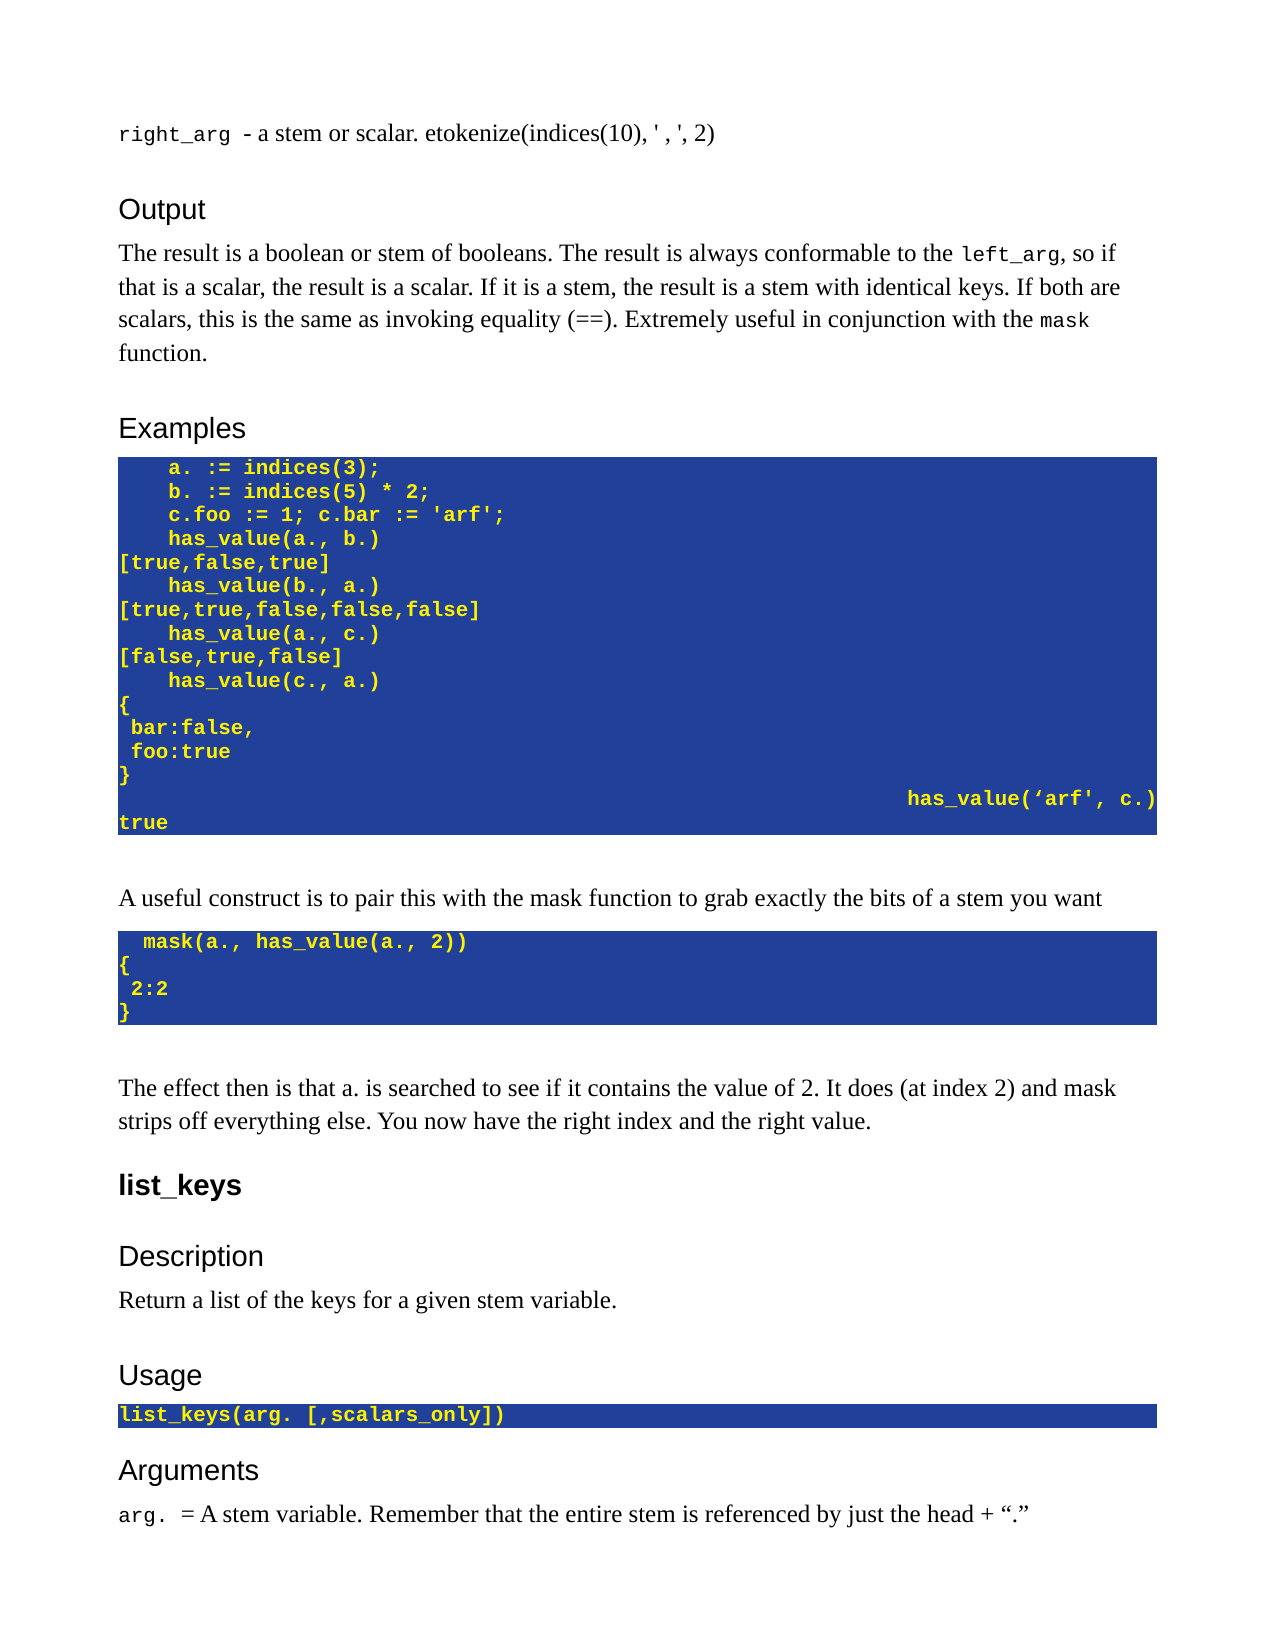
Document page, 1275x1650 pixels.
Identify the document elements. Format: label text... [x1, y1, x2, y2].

text A useful construct is to pair this with the mask function to grab exactly the bits of a stem you want [118, 883, 1157, 912]
subtitle Examples [118, 411, 1157, 444]
text [false,true,false] [118, 646, 1157, 670]
text has_value(a., c.) [118, 623, 1157, 646]
text } [118, 1002, 1157, 1025]
text [true,false,true] [118, 552, 1157, 575]
text has_value(c., a.) [118, 670, 1157, 693]
text has_value(‘arf', c.) [118, 788, 1157, 812]
text 2:2 [118, 978, 1157, 1002]
text [true,true,false,false,false] [118, 599, 1157, 623]
text b. := indices(5) * 2; [118, 481, 1157, 504]
text true [118, 812, 1157, 835]
text a. := indices(3); [118, 457, 1157, 481]
text c.foo := 1; c.bar := 'arf'; [118, 504, 1157, 528]
text Return a list of the keys for a given stem variable. [118, 1285, 1157, 1314]
text { [118, 954, 1157, 978]
text bar:false, [118, 717, 1157, 741]
text foo:true [118, 741, 1157, 764]
subtitle Usage [118, 1358, 1157, 1391]
text has_value(b., a.) [118, 575, 1157, 599]
text list_keys(arg. [,scalars_only]) [118, 1404, 1157, 1428]
text mask(a., has_value(a., 2)) [118, 931, 1157, 954]
text The result is a boolean or stem of booleans. The result is always conformable to the left_arg, so if that is a scalar, the result is a scalar. If it is a stem, the result is a stem with identical keys. If both are scalars, this is the same as invoking equality (==). Extremely useful in conjunction with the mask function. [118, 238, 1157, 367]
subtitle list_keys [118, 1168, 1157, 1202]
subtitle Description [118, 1239, 1157, 1273]
text The effect then is that a. is searched to see if it contains the value of 2. It does (at index 2) and mask strips off everything else. You now have the right index and the right value. [118, 1073, 1157, 1134]
text has_value(a., b.) [118, 528, 1157, 552]
text right_arg - a stem or scalar. etokenize(indices(10), ' , ', 2) [118, 118, 1157, 148]
subtitle Output [118, 192, 1157, 225]
subtitle Arguments [118, 1453, 1157, 1486]
text } [118, 764, 1157, 788]
text { [118, 693, 1157, 717]
text arg. = A stem variable. Remember that the entire stem is referenced by just the head + “.” [118, 1499, 1157, 1528]
